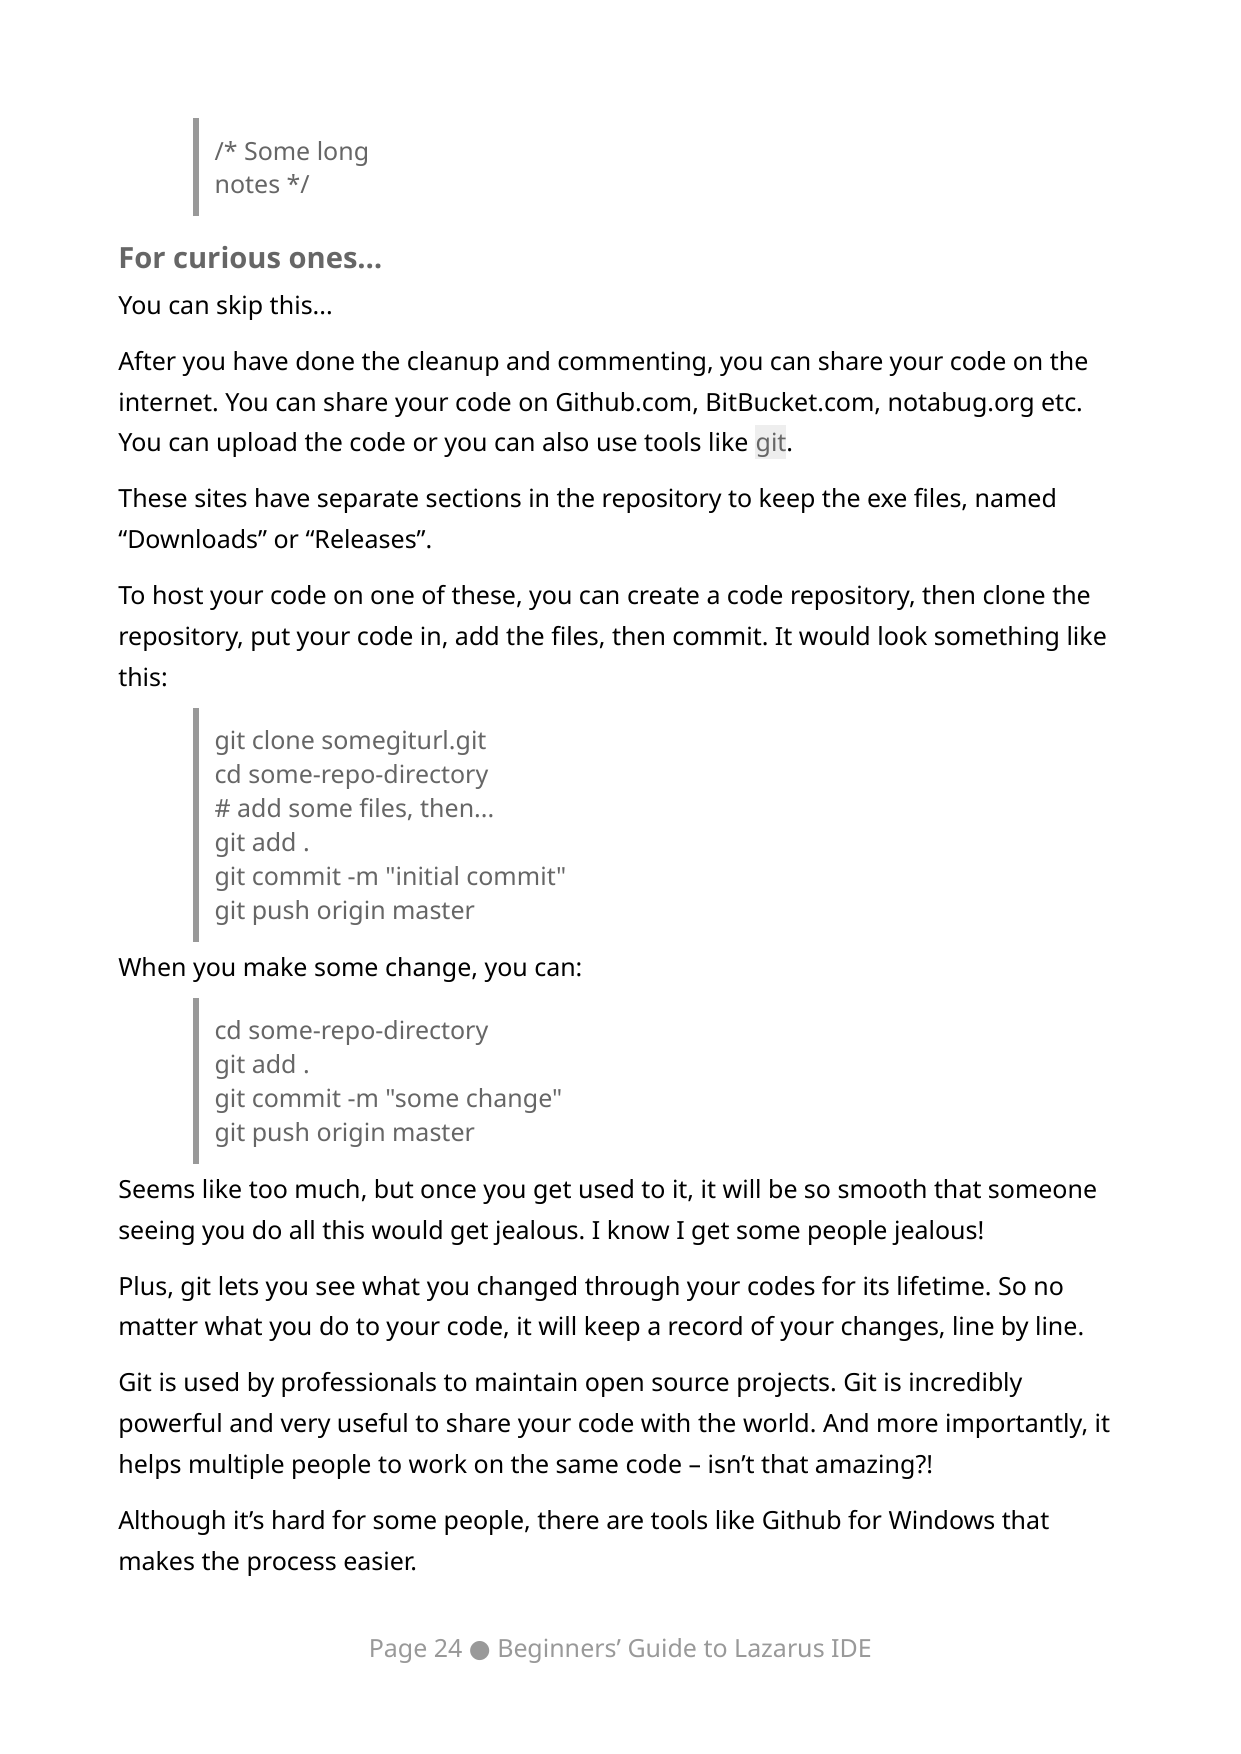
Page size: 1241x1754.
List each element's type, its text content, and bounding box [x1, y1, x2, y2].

text git clone somegiturl.git [193, 707, 1047, 757]
text notes */ [199, 167, 1047, 216]
text These sites have separate sections in the repository to keep the exe files, named “Downloads” or “Releases”. [118, 481, 1122, 556]
text /* Some long [199, 118, 1047, 167]
text Git is used by professionals to maintain open source projects. Git is incredibly powerful and very useful to share your code with the world. And more importantly, it helps multiple people to work on the same code – isn’t that amazing?! [118, 1365, 1122, 1481]
text Plus, git lets you see what you changed through your codes for its lifetime. So no matter what you do to your code, it will keep a record of your changes, line by line. [118, 1268, 1122, 1343]
text cd some-repo-directory [199, 998, 1047, 1047]
text cd some-repo-directory [199, 757, 1047, 791]
text git push origin master [199, 893, 1047, 942]
text git commit -m "some change" [199, 1081, 1047, 1115]
subtitle For curious ones… [118, 237, 1122, 277]
text git commit -m "initial commit" [199, 859, 1047, 893]
text git push origin master [199, 1115, 1047, 1164]
text To host your code on one of these, you can create a code repository, then clone the repository, put your code in, add the files, then commit. It would look something like this: [118, 577, 1122, 693]
text git add . [199, 825, 1047, 859]
text Seems like too much, but once you get used to it, it will be so smooth that someone seeing you do all this would get jealous. I know I get some people jealous! [118, 1171, 1122, 1246]
text git add . [199, 1047, 1047, 1081]
text After you have done the cleanup and commenting, you can share your code on the internet. You can share your code on Github.com, BitBucket.com, notabug.org etc. You can upload the code or you can also use tools like git. [118, 343, 1122, 459]
text When you make some change, you can: [118, 949, 1122, 983]
text Although it’s hard for some people, there are tools like Github for Windows that makes the process easier. [118, 1502, 1122, 1577]
text # add some files, then... [199, 791, 1047, 825]
text You can skip this... [118, 287, 1122, 322]
